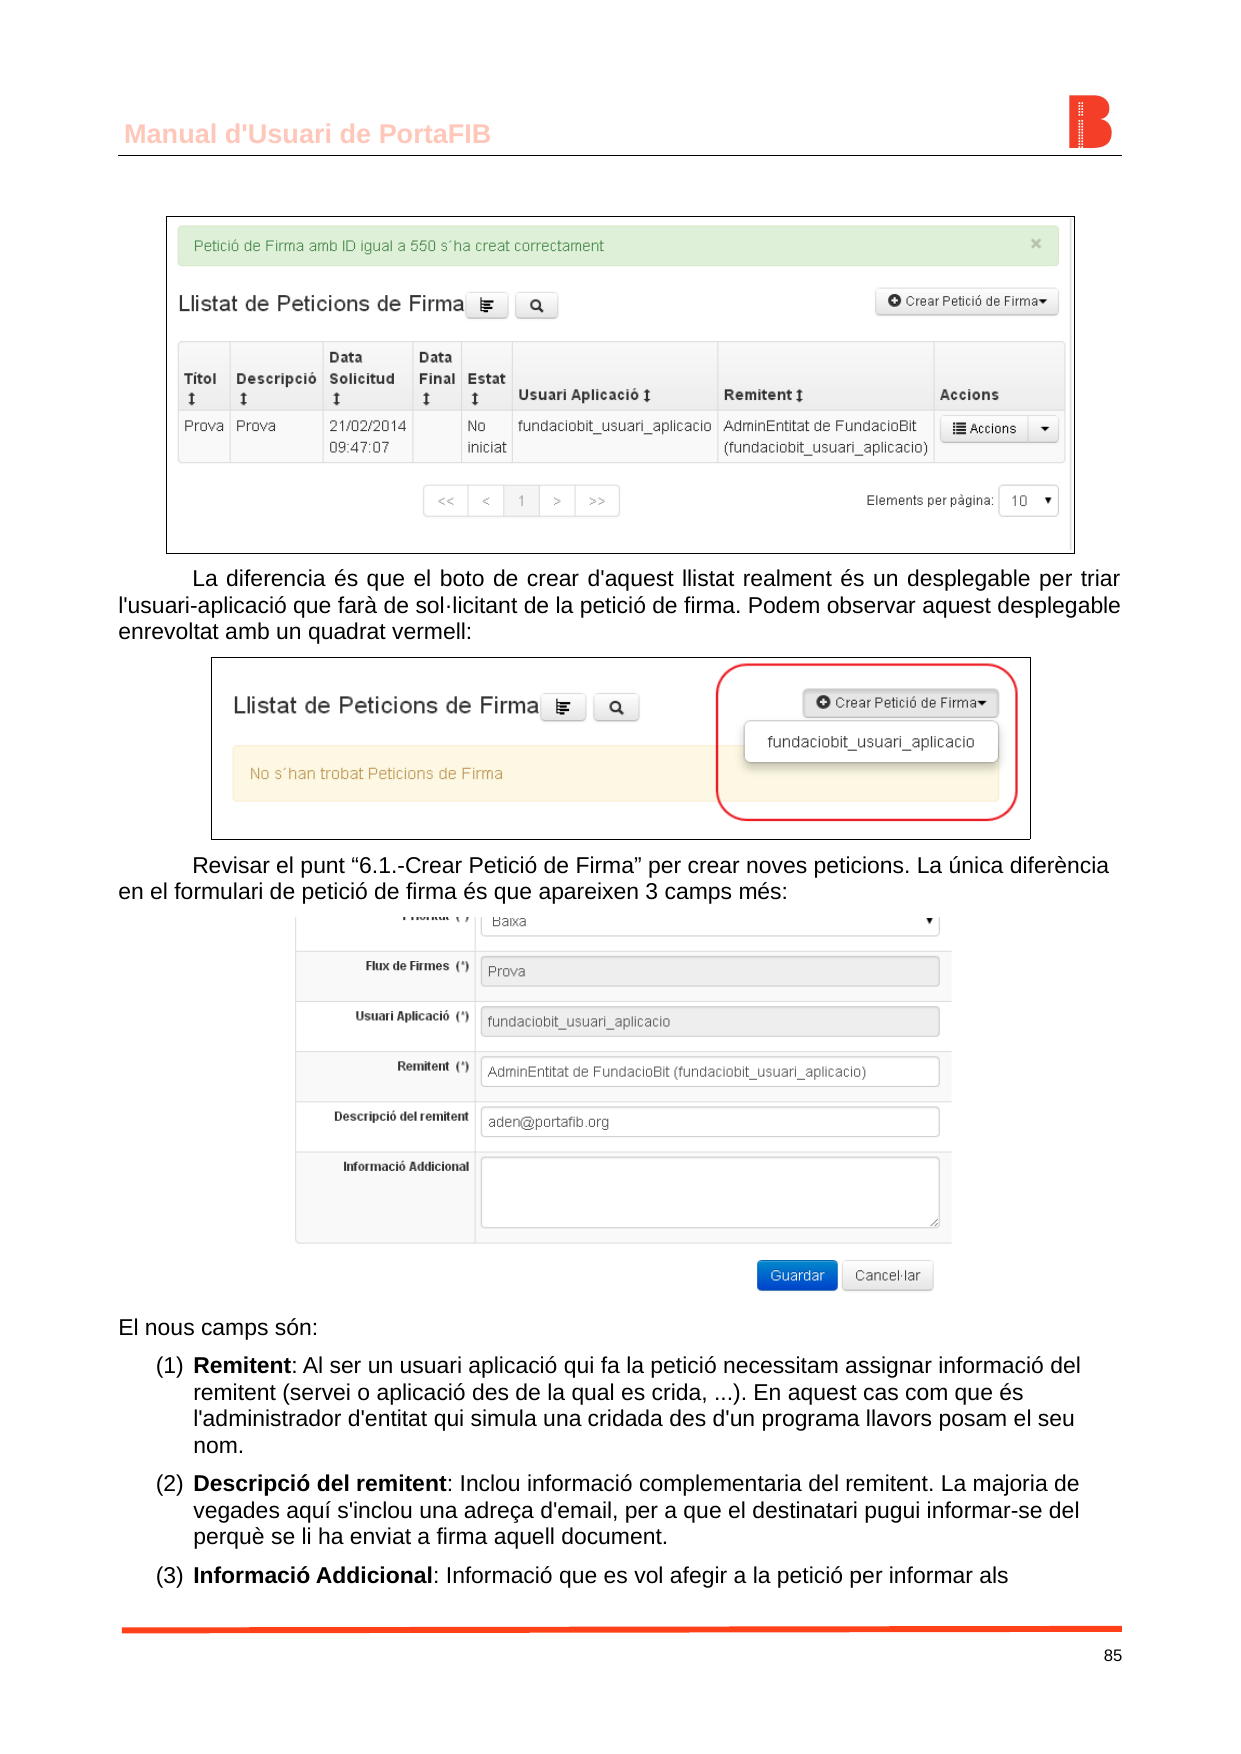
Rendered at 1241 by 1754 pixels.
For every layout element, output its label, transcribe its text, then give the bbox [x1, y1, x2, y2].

text La diferencia és que el boto de crear d'aquest llistat realment és un desplegable per triar l'usuari-aplicació que farà de sol·licitant de la petició de firma. Podem observar aquest desplegable enrevoltat amb un quadrat vermell: [118, 565, 1122, 644]
text El nous camps són: [118, 1314, 1122, 1340]
list Descripció del remitent: Inclou informació complementaria del remitent. La majoria de vegades aquí s'inclou una adreça d'email, per a que el destinatari pugui informar-se del perquè se li ha enviat a firma aquell document. [156, 1470, 1122, 1549]
text Revisar el punt “6.1.-Crear Petició de Firma” per crear noves peticions. La única diferència en el formulari de petició de firma és que apareixen 3 camps més: [118, 852, 1122, 904]
picture [168, 218, 1072, 550]
list Remitent: Al ser un usuari aplicació qui fa la petició necessitam assignar informació del remitent (servei o aplicació des de la qual es crida, ...). En aquest cas com que és l'administrador d'entitat qui simula una cridada des d'un programa llavors posam el seu nom. [156, 1352, 1122, 1458]
picture [1063, 94, 1117, 150]
list Informació Addicional: Informació que es vol afegir a la petició per informar als [156, 1562, 1122, 1588]
picture [288, 917, 952, 1302]
picture [213, 659, 1027, 837]
